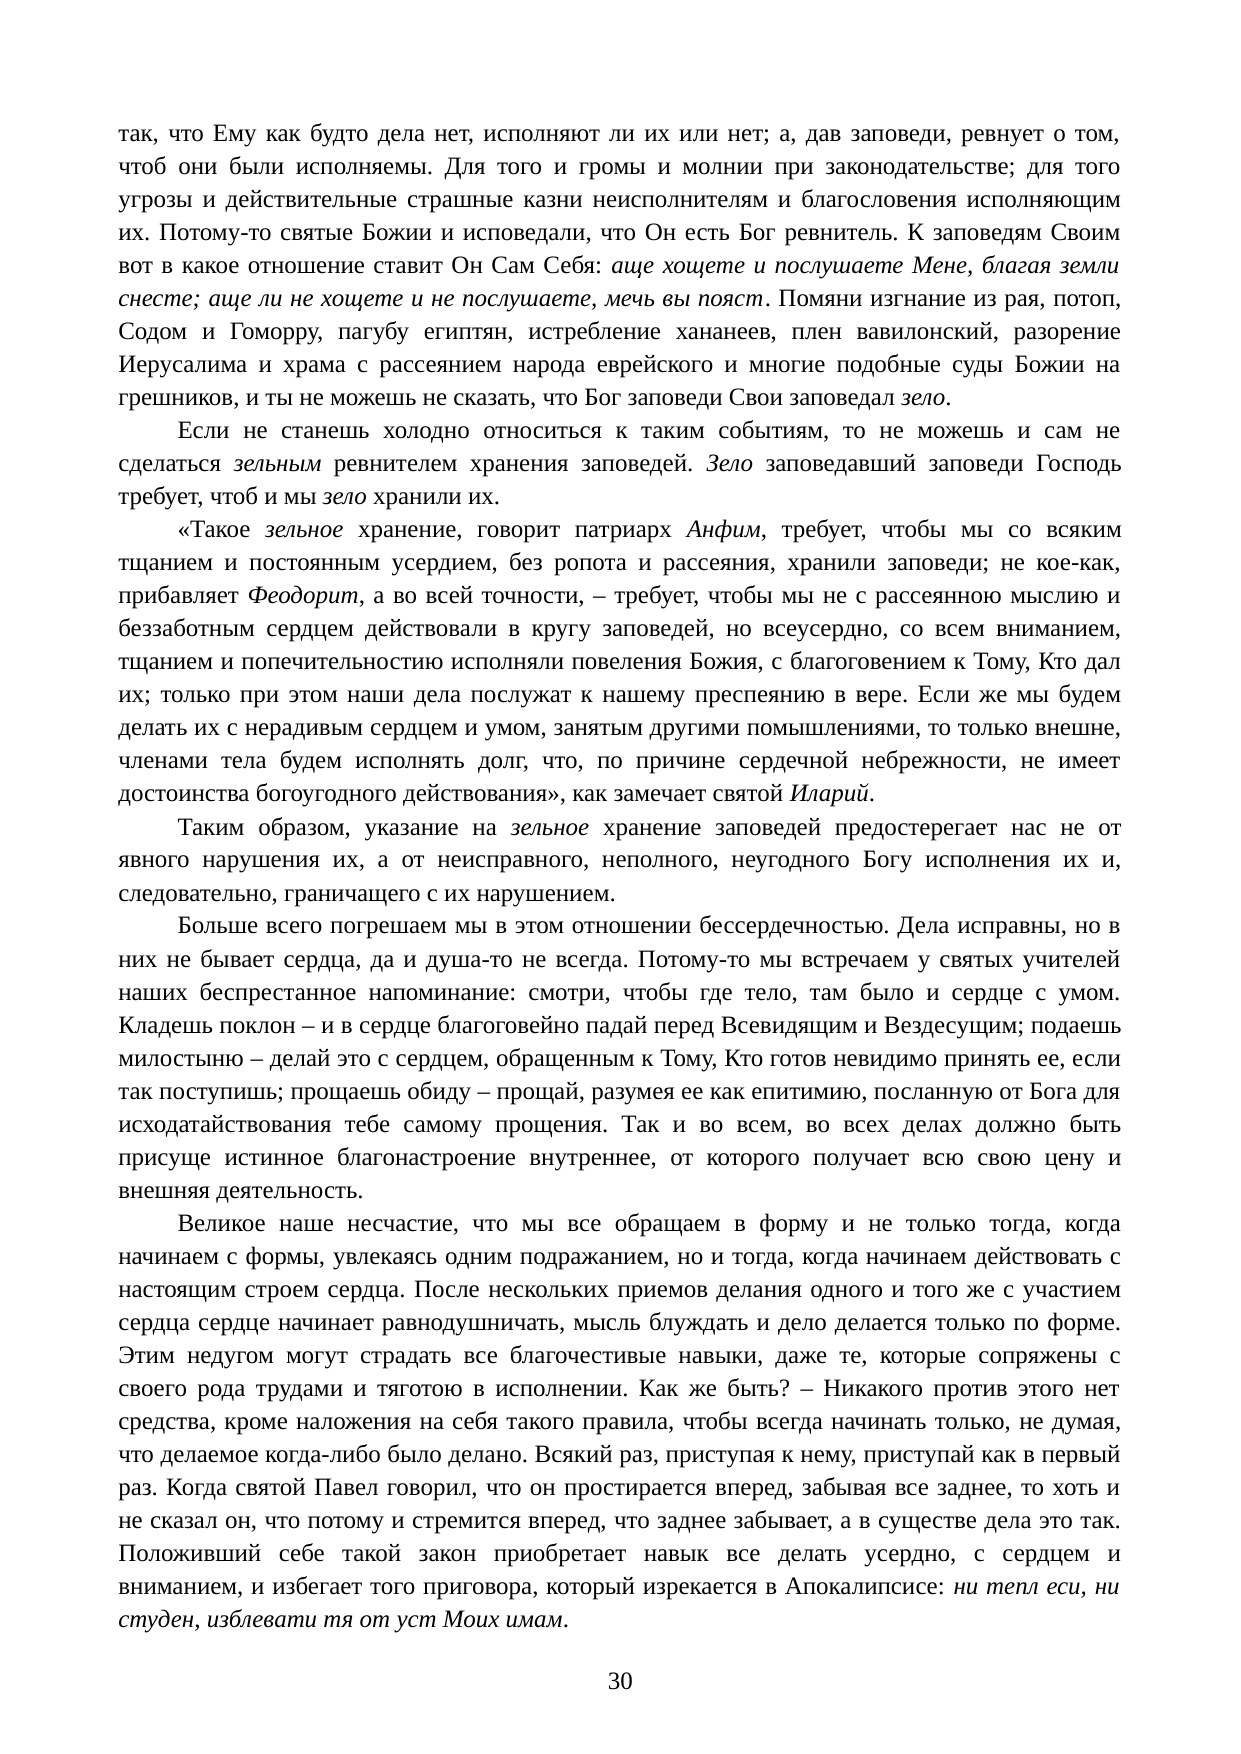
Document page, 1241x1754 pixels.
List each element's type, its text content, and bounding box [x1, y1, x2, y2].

text Великое наше несчастие, что мы все обращаем в форму и не только тогда, когда начинаем с формы, увлекаясь одним подражанием, но и тогда, когда начинаем действовать с настоящим строем сердца. После нескольких приемов делания одного и того же с участием сердца сердце начинает равнодушничать, мысль блуждать и дело делается только по форме. Этим недугом могут страдать все благочестивые навыки, даже те, которые сопряжены с своего рода трудами и тяготою в исполнении. Как же быть? – Никакого против этого нет средства, кроме наложения на себя такого правила, чтобы всегда начинать только, не думая, что делаемое когда-либо было делано. Всякий раз, приступая к нему, приступай как в первый раз. Когда святой Павел говорил, что он простирается вперед, забывая все заднее, то хоть и не сказал он, что потому и стремится вперед, что заднее забывает, а в существе дела это так. Положивший себе такой закон приобретает навык все делать усердно, с сердцем и вниманием, и избегает того приговора, который изрекается в Апокалипсисе: ни тепл еси, ни студен, изблевати тя от уст Моих имам. [118, 1208, 1122, 1633]
text так, что Ему как будто дела нет, исполняют ли их или нет; а, дав заповеди, ревнует о том, чтоб они были исполняемы. Для того и громы и молнии при законодательстве; для того угрозы и действительные страшные казни неисполнителям и благословения исполняющим их. Потому-то святые Божии и исповедали, что Он есть Бог ревнитель. К заповедям Своим вот в какое отношение ставит Он Сам Себя: аще хощете и послушаете Мене, благая земли снесте; аще ли не хощете и не послушаете, мечь вы пояст. Помяни изгнание из рая, потоп, Содом и Гоморру, пагубу египтян, истребление хананеев, плен вавилонский, разорение Иерусалима и храма с рассеянием народа еврейского и многие подобные суды Божии на грешников, и ты не можешь не сказать, что Бог заповеди Свои заповедал зело. [118, 118, 1122, 411]
text «Такое зельное хранение, говорит патриарх Анфим, требует, чтобы мы со всяким тщанием и постоянным усердием, без ропота и рассеяния, хранили заповеди; не кое-как, прибавляет Феодорит, а во всей точности, – требует, чтобы мы не с рассеянною мыслию и беззаботным сердцем действовали в кругу заповедей, но всеусердно, со всем вниманием, тщанием и попечительностию исполняли повеления Божия, с благоговением к Тому, Кто дал их; только при этом наши дела послужат к нашему преспеянию в вере. Если же мы будем делать их с нерадивым сердцем и умом, занятым другими помышлениями, то только внешне, членами тела будем исполнять долг, что, по причине сердечной небрежности, не имеет достоинства богоугодного действования», как замечает святой Иларий. [118, 514, 1122, 807]
text Таким образом, указание на зельное хранение заповедей предостерегает нас не от явного нарушения их, а от неисправного, неполного, неугодного Богу исполнения их и, следовательно, граничащего с их нарушением. [118, 812, 1122, 906]
text Если не станешь холодно относиться к таким событиям, то не можешь и сам не сделаться зельным ревнителем хранения заповедей. Зело заповедавший заповеди Господь требует, чтоб и мы зело хранили их. [118, 415, 1122, 510]
text Больше всего погрешаем мы в этом отношении бессердечностью. Дела исправны, но в них не бывает сердца, да и душа-то не всегда. Потому-то мы встречаем у святых учителей наших беспрестанное напоминание: смотри, чтобы где тело, там было и сердце с умом. Кладешь поклон – и в сердце благоговейно падай перед Всевидящим и Вездесущим; подаешь милостыню – делай это с сердцем, обращенным к Тому, Кто готов невидимо принять ее, если так поступишь; прощаешь обиду – прощай, разумея ее как епитимию, посланную от Бога для исходатайствования тебе самому прощения. Так и во всем, во всех делах должно быть присуще истинное благонастроение внутреннее, от которого получает всю свою цену и внешняя деятельность. [118, 911, 1122, 1203]
